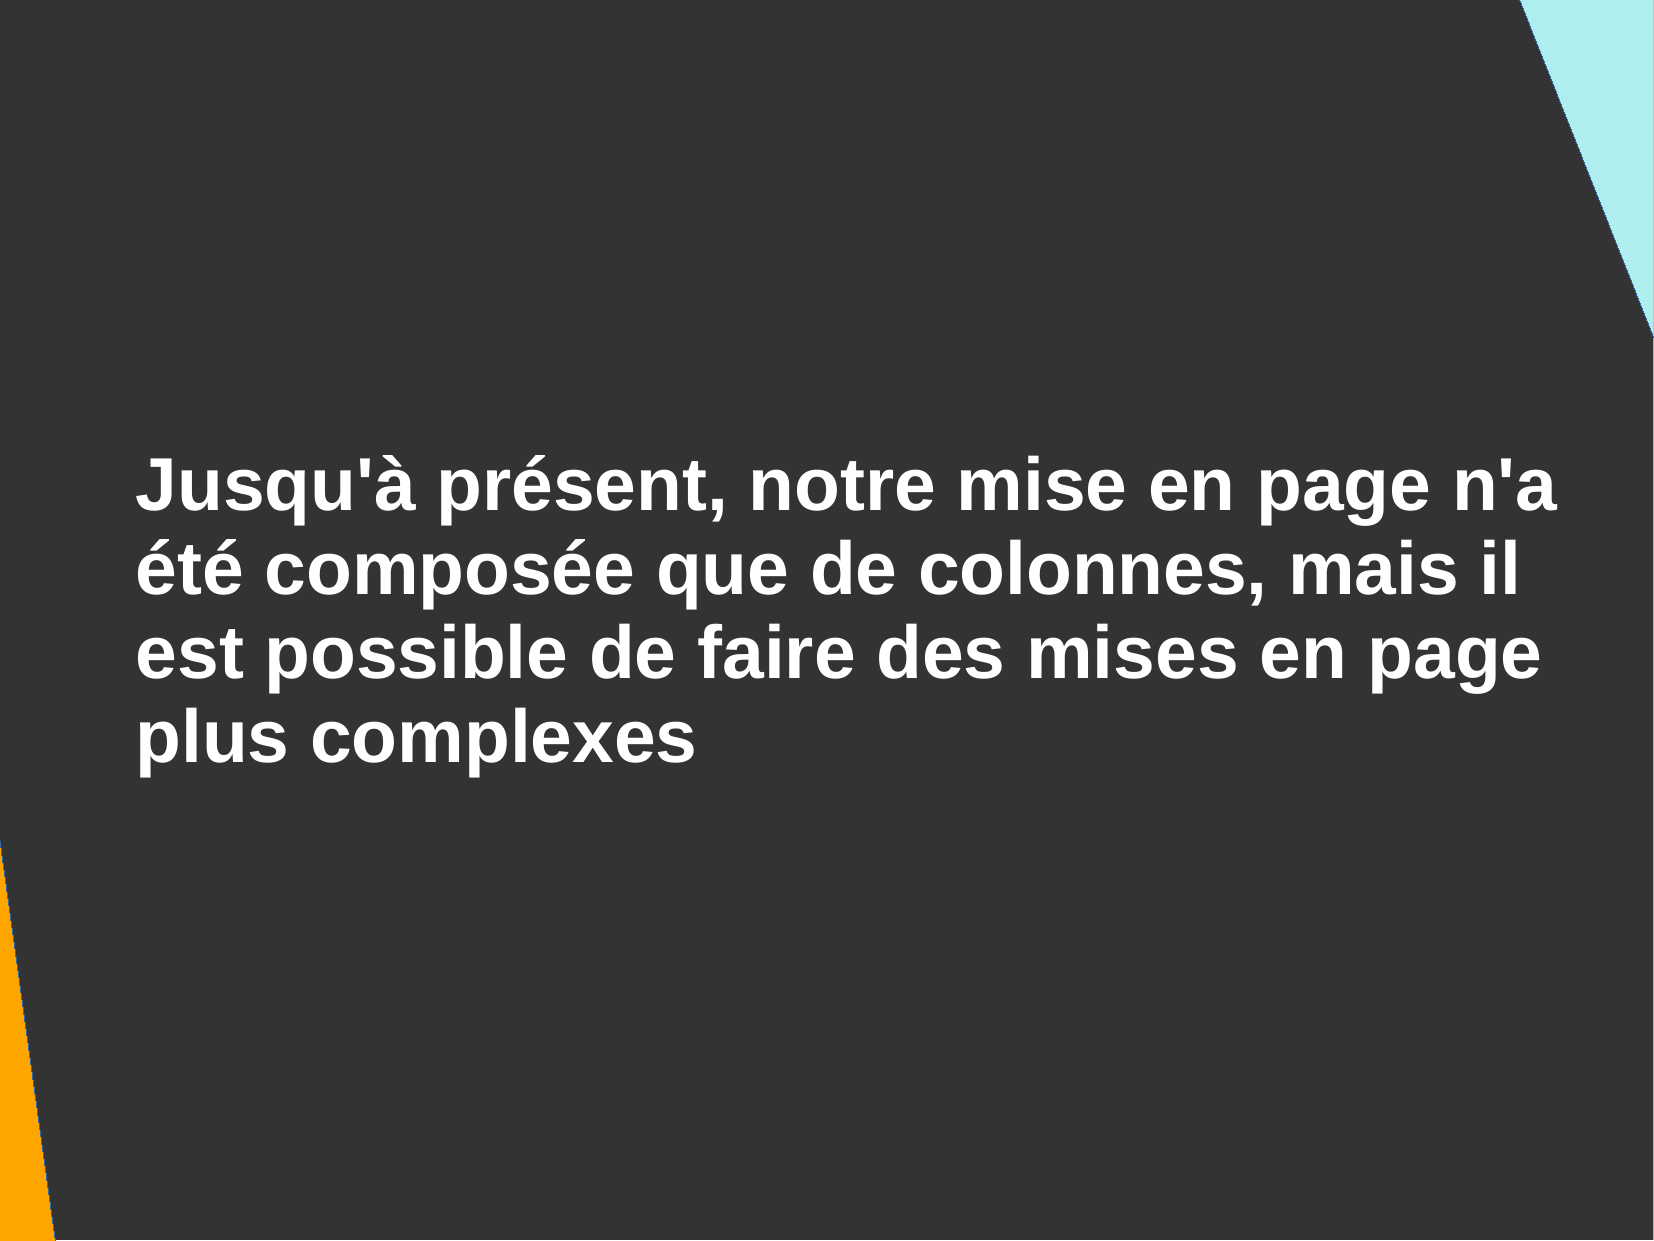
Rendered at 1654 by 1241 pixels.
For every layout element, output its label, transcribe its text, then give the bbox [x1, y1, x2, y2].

list Jusqu'à présent, notre mise en page n'a été composée que de colonnes, mais il est possible de faire des mises en page plus complexes [64, 442, 1589, 798]
text_box [1519, 0, 1654, 338]
text_box [0, 840, 56, 1241]
